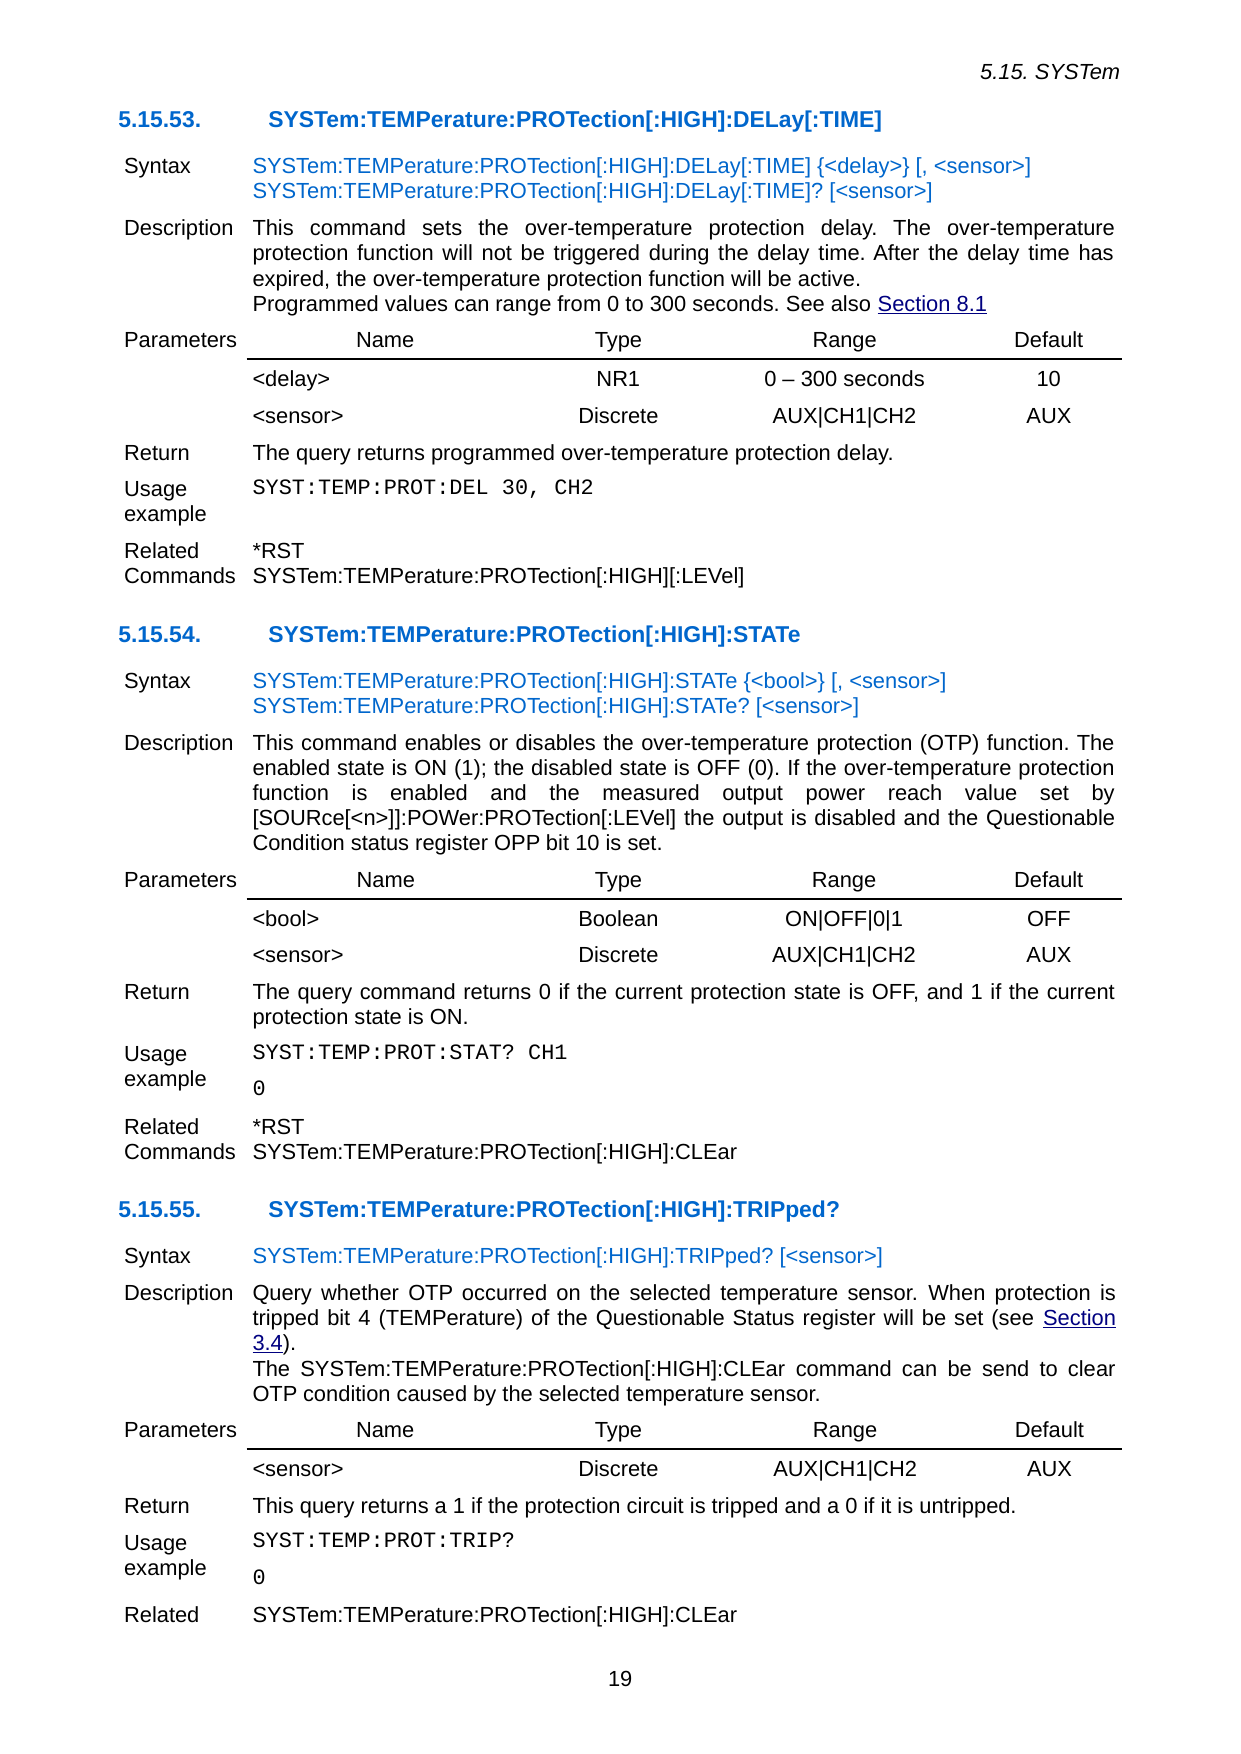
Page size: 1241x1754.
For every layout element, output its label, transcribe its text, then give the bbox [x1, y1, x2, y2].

table_cell Default [976, 861, 1122, 898]
table_cell *RST SYSTem:TEMPerature:PROTection[:HIGH]:CLEar [247, 1108, 1122, 1170]
table_header SYSTem:TEMPerature:PROTection[:HIGH]:DELay[:TIME] {<delay>} [, <sensor>] SYSTem:TEMPerature:PROTection[:HIGH]:DELay[:TIME]? [<sensor>] [247, 148, 1122, 209]
table_cell Type [524, 861, 712, 898]
table_cell <sensor> [247, 937, 524, 973]
table_cell Return [118, 1487, 247, 1524]
table_cell Name [247, 322, 523, 358]
table_cell Boolean [524, 900, 712, 937]
subtitle SYSTem:TEMPerature:PROTection[:HIGH]:DELay[:TIME] [118, 106, 1122, 133]
table_cell Related Commands [118, 532, 247, 594]
table_cell <sensor> [247, 397, 523, 434]
table_cell ON|OFF|0|1 [712, 900, 976, 937]
table_cell Description [118, 209, 247, 322]
table_cell AUX [976, 937, 1122, 973]
table_cell Parameters [118, 1412, 247, 1487]
subtitle SYSTem:TEMPerature:PROTection[:HIGH]:TRIPped? [118, 1196, 1122, 1223]
table_cell The query returns programmed over-temperature protection delay. [247, 434, 1122, 470]
subtitle SYSTem:TEMPerature:PROTection[:HIGH]:STATe [118, 621, 1122, 647]
table_cell SYST:TEMP:PROT:STAT? CH1 0 [247, 1035, 1122, 1108]
table_cell Range [712, 861, 976, 898]
table_cell <sensor> [247, 1450, 523, 1487]
table_cell Default [977, 1412, 1122, 1448]
table_header SYSTem:TEMPerature:PROTection[:HIGH]:TRIPped? [<sensor>] [247, 1238, 1122, 1274]
table_cell Parameters [118, 861, 247, 973]
table_cell NR1 [523, 360, 713, 397]
table_cell Discrete [524, 937, 712, 973]
table_cell Usage example [118, 1524, 247, 1597]
table_cell Related [118, 1597, 247, 1633]
table_cell AUX [976, 397, 1122, 434]
table_cell 0 – 300 seconds [713, 360, 976, 397]
table_cell Description [118, 724, 247, 861]
table_cell Description [118, 1274, 247, 1412]
table_cell This command sets the over-temperature protection delay. The over-temperature protection function will not be triggered during the delay time. After the delay time has expired, the over-temperature protection function will be active. Programmed values can range from 0 to 300 seconds. See also Section 8.1 [247, 209, 1122, 322]
table_cell Range [713, 322, 976, 358]
table_cell Default [976, 322, 1122, 358]
table_cell OFF [976, 900, 1122, 937]
table_cell AUX [977, 1450, 1122, 1487]
table_cell Related Commands [118, 1108, 247, 1170]
table_cell SYST:TEMP:PROT:DEL 30, CH2 [247, 470, 1122, 532]
table_cell Usage example [118, 1035, 247, 1108]
table_header SYSTem:TEMPerature:PROTection[:HIGH]:STATe {<bool>} [, <sensor>] SYSTem:TEMPerature:PROTection[:HIGH]:STATe? [<sensor>] [247, 662, 1122, 724]
table_cell Type [523, 1412, 713, 1448]
table_cell Name [247, 861, 524, 898]
table_cell Range [713, 1412, 977, 1448]
table_cell SYSTem:TEMPerature:PROTection[:HIGH]:CLEar [247, 1597, 1122, 1633]
table_cell AUX|CH1|CH2 [713, 1450, 977, 1487]
table_cell 10 [976, 360, 1122, 397]
table_cell <bool> [247, 900, 524, 937]
table_header Syntax [118, 148, 247, 209]
table_cell Return [118, 973, 247, 1035]
table_cell This query returns a 1 if the protection circuit is tripped and a 0 if it is untripped. [247, 1487, 1122, 1524]
table_cell Discrete [523, 1450, 713, 1487]
table_cell Query whether OTP occurred on the selected temperature sensor. When protection is tripped bit 4 (TEMPerature) of the Questionable Status register will be set (see Section 3.4). The SYSTem:TEMPerature:PROTection[:HIGH]:CLEar command can be send to clear OTP condition caused by the selected temperature sensor. [247, 1274, 1122, 1412]
table_cell Usage example [118, 470, 247, 532]
table_header Syntax [118, 1238, 247, 1274]
table_cell AUX|CH1|CH2 [712, 937, 976, 973]
table_cell *RST SYSTem:TEMPerature:PROTection[:HIGH][:LEVel] [247, 532, 1122, 594]
table_cell Discrete [523, 397, 713, 434]
table_cell SYST:TEMP:PROT:TRIP? 0 [247, 1524, 1122, 1597]
table_cell The query command returns 0 if the current protection state is OFF, and 1 if the current protection state is ON. [247, 973, 1122, 1035]
table_cell AUX|CH1|CH2 [713, 397, 976, 434]
table_cell Type [523, 322, 713, 358]
table_cell Parameters [118, 322, 247, 434]
table_cell Return [118, 434, 247, 470]
table_cell Name [247, 1412, 523, 1448]
table_header Syntax [118, 662, 247, 724]
table_cell This command enables or disables the over-temperature protection (OTP) function. The enabled state is ON (1); the disabled state is OFF (0). If the over-temperature protection function is enabled and the measured output power reach value set by [SOURce[<n>]]:POWer:PROTection[:LEVel] the output is disabled and the Questionable Condition status register OPP bit 10 is set. [247, 724, 1122, 861]
table_cell <delay> [247, 360, 523, 397]
